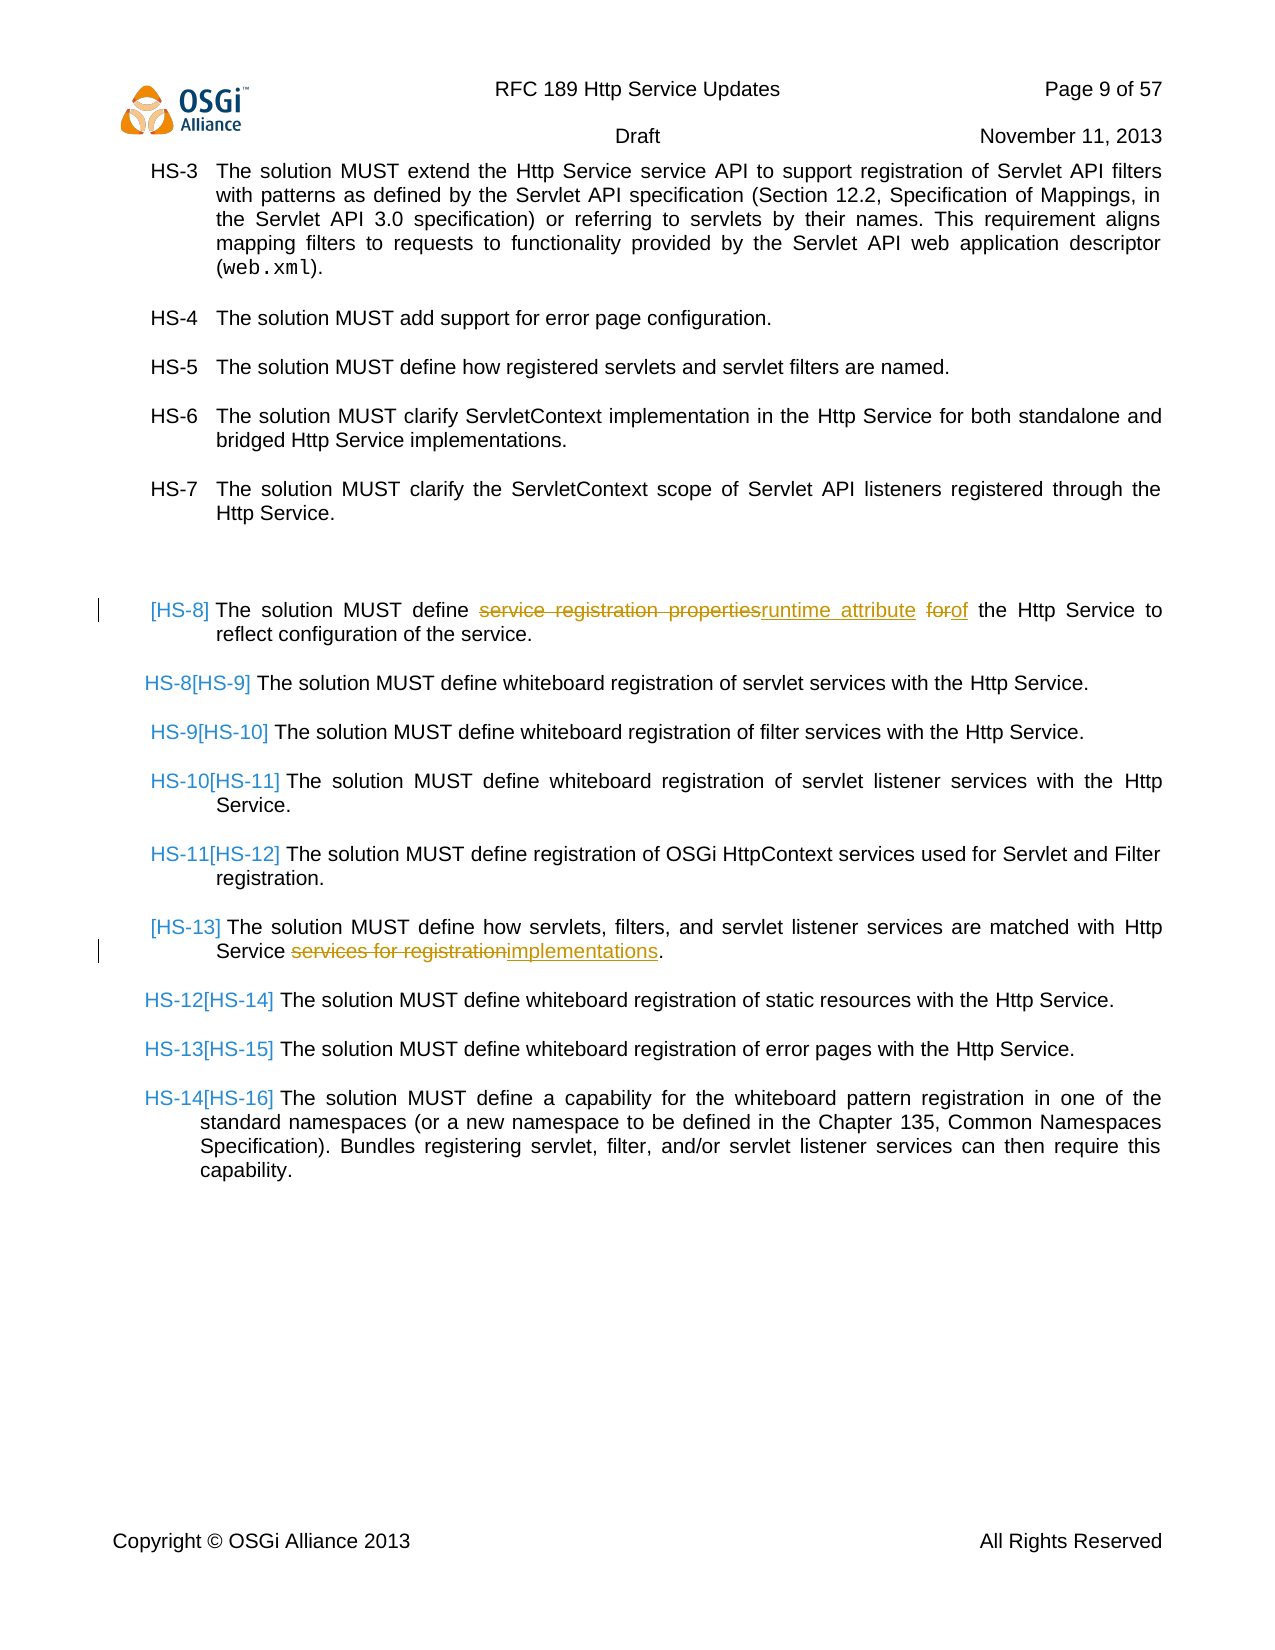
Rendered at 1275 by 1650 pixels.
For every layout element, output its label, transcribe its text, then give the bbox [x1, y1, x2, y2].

list The solution MUST define whiteboard registration of error pages with the Http Service. [144, 1037, 1162, 1061]
list The solution MUST define whiteboard registration of servlet listener services with the Http Service. [150, 769, 1162, 817]
list The solution MUST define a capability for the whiteboard pattern registration in one of the standard namespaces (or a new namespace to be defined in the Chapter 135, Common Namespaces Specification). Bundles registering servlet, filter, and/or servlet listener services can then require this capability. [144, 1086, 1162, 1182]
list The solution MUST define whiteboard registration of static resources with the Http Service. [144, 988, 1162, 1012]
picture [113, 78, 257, 142]
list The solution MUST add support for error page configuration. [150, 306, 1162, 329]
list The solution MUST define how servlets, filters, and servlet listener services are matched with Http Service implementations. [150, 915, 1162, 963]
list The solution MUST define whiteboard registration of filter services with the Http Service. [150, 720, 1162, 744]
list The solution MUST define whiteboard registration of servlet services with the Http Service. [144, 671, 1162, 695]
list The solution MUST clarify the ServletContext scope of Servlet API listeners registered through the Http Service. [150, 476, 1162, 524]
list The solution MUST extend the Http Service service API to support registration of Servlet API filters with patterns as defined by the Servlet API specification (Section 12.2, Specification of Mappings, in the Servlet API 3.0 specification) or referring to servlets by their names. This requirement aligns mapping filters to requests to functionality provided by the Servlet API web application descriptor (web.xml). [150, 159, 1162, 281]
list The solution MUST clarify ServletContext implementation in the Http Service for both standalone and bridged Http Service implementations. [150, 403, 1162, 451]
list The solution MUST define runtime attribute of the Http Service to reflect configuration of the service. [150, 598, 1162, 646]
list The solution MUST define how registered servlets and servlet filters are named. [150, 354, 1162, 378]
list The solution MUST define registration of OSGi HttpContext services used for Servlet and Filter registration. [150, 842, 1162, 890]
